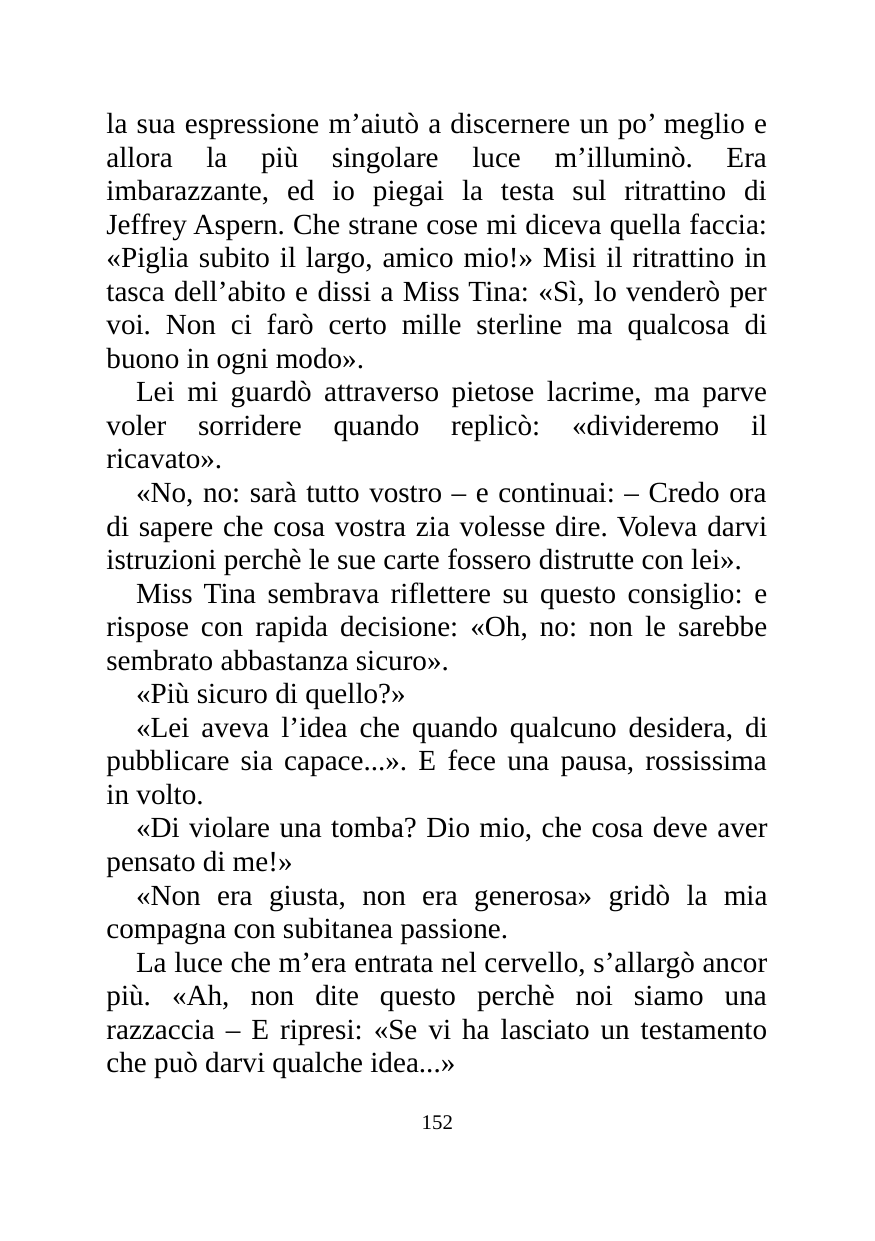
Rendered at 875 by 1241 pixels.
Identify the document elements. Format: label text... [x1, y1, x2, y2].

text «No, no: sarà tutto vostro – e continuai: – Credo ora di sapere che cosa vostra zia volesse dire. Voleva darvi istruzioni perchè le sue carte fossero distrutte con lei». [106, 475, 768, 576]
text «Di violare una tomba? Dio mio, che cosa deve aver pensato di me!» [106, 811, 768, 878]
text «Più sicuro di quello?» [106, 676, 768, 710]
text la sua espressione m’aiutò a discernere un po’ meglio e allora la più singolare luce m’illuminò. Era imbarazzante, ed io piegai la testa sul ritrattino di Jeffrey Aspern. Che strane cose mi diceva quella faccia: «Piglia subito il largo, amico mio!» Misi il ritrattino in tasca dell’abito e dissi a Miss Tina: «Sì, lo venderò per voi. Non ci farò certo mille sterline ma qualcosa di buono in ogni modo». [106, 106, 768, 374]
text Miss Tina sembrava riflettere su questo consiglio: e rispose con rapida decisione: «Oh, no: non le sarebbe sembrato abbastanza sicuro». [106, 576, 768, 676]
text «Lei aveva l’idea che quando qualcuno desidera, di pubblicare sia capace...». E fece una pausa, rossissima in volto. [106, 710, 768, 811]
text «Non era giusta, non era generosa» gridò la mia compagna con subitanea passione. [106, 878, 768, 945]
text Lei mi guardò attraverso pietose lacrime, ma parve voler sorridere quando replicò: «divideremo il ricavato». [106, 374, 768, 475]
text La luce che m’era entrata nel cervello, s’allargò ancor più. «Ah, non dite questo perchè noi siamo una razzaccia – E ripresi: «Se vi ha lasciato un testamento che può darvi qualche idea...» [106, 945, 768, 1079]
